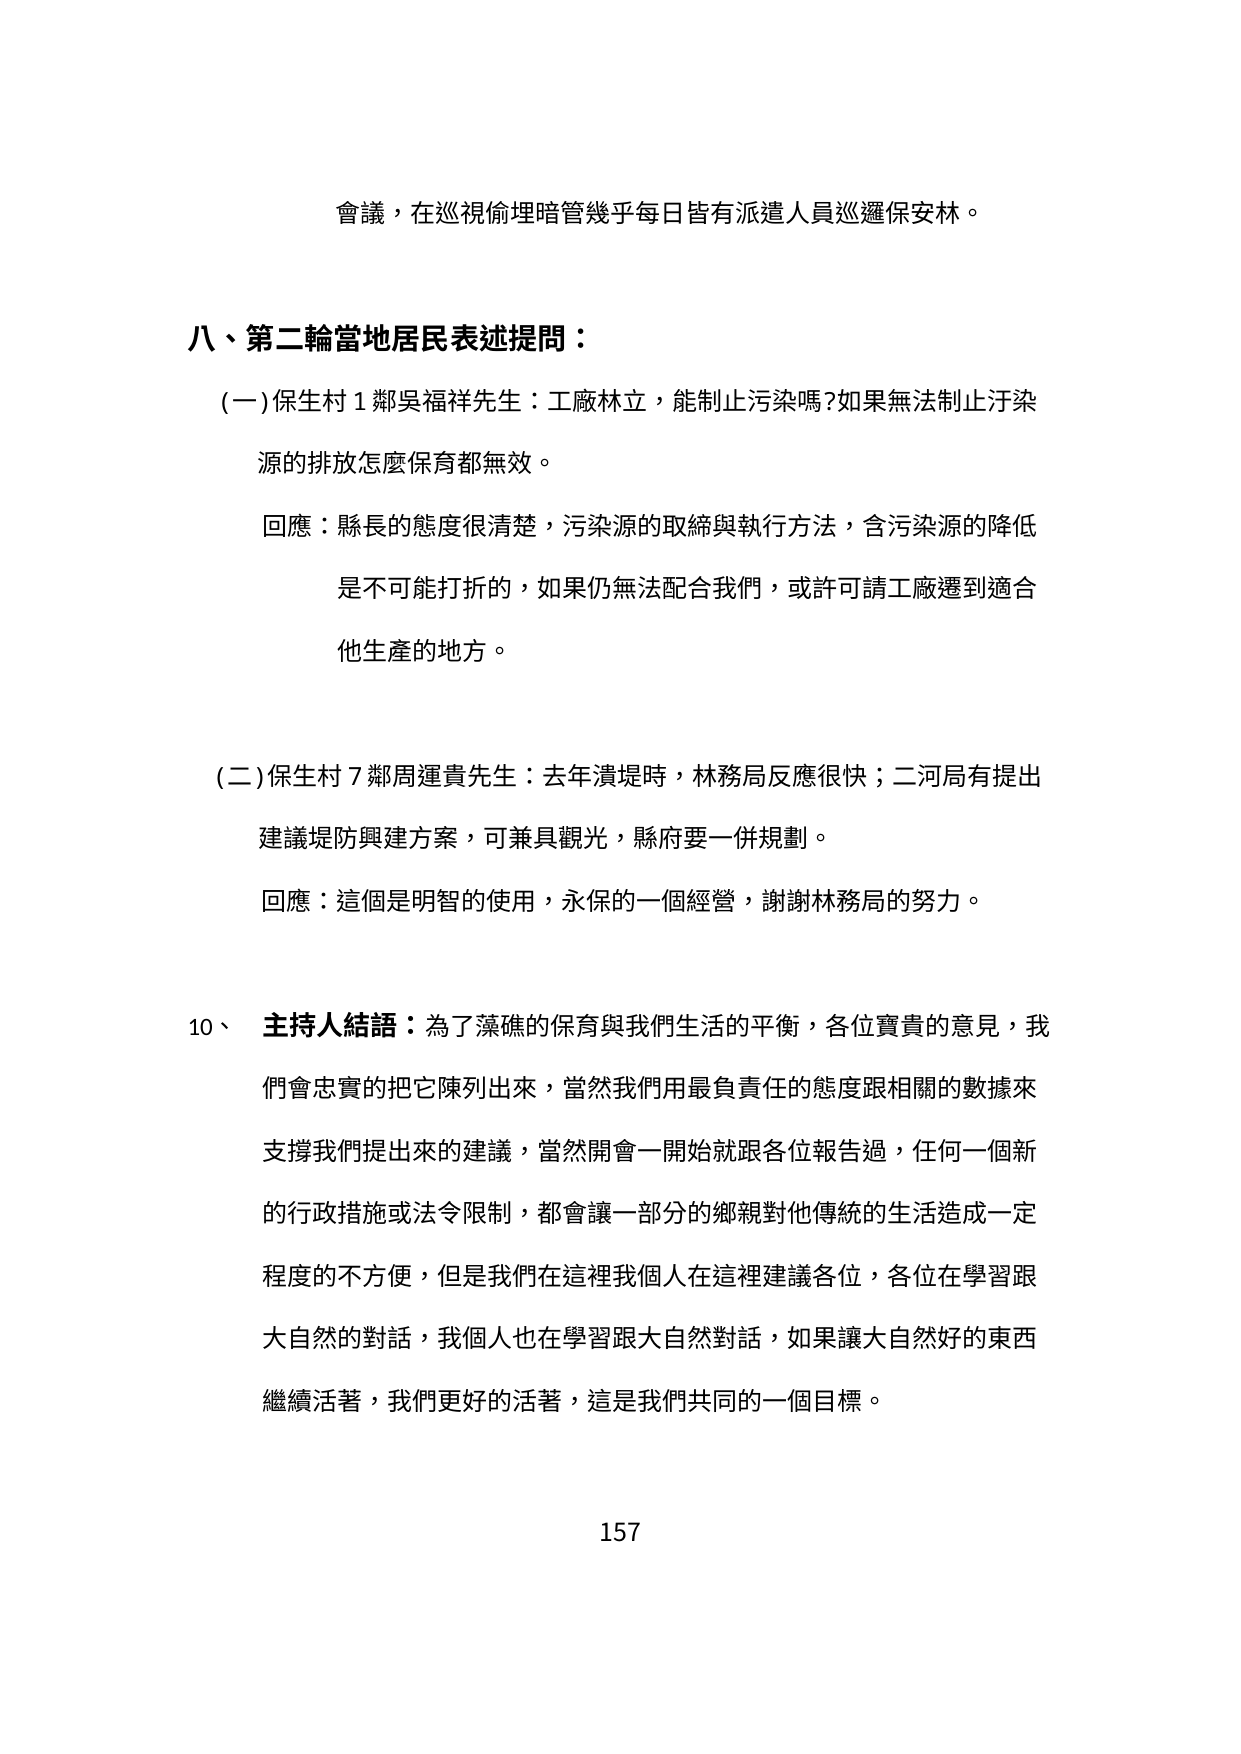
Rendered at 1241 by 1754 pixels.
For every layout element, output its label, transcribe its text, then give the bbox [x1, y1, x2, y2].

text 回應：縣長的態度很清楚，污染源的取締與執行方法，含污染源的降低是不可能打折的，如果仍無法配合我們，或許可請工廠遷到適合他生產的地方。 [262, 482, 1053, 670]
text 回應：這個是明智的使用，永保的一個經營，謝謝林務局的努力。 [261, 857, 1053, 920]
text (二)保生村7鄰周運貴先生：去年潰堤時，林務局反應很快；二河局有提出建議堤防興建方案，可兼具觀光，縣府要一併規劃。 [212, 732, 1053, 857]
text (一)保生村1鄰吳福祥先生：工廠林立，能制止污染嗎?如果無法制止汙染源的排放怎麼保育都無效。 [217, 357, 1053, 482]
text 八、第二輪當地居民表述提問： [187, 295, 1053, 357]
list 主持人結語：為了藻礁的保育與我們生活的平衡，各位寶貴的意見，我們會忠實的把它陳列出來，當然我們用最負責任的態度跟相關的數據來支撐我們提出來的建議，當然開會一開始就跟各位報告過，任何一個新的行政措施或法令限制，都會讓一部分的鄉親對他傳統的生活造成一定程度的不方便，但是我們在這裡我個人在這裡建議各位，各位在學習跟大自然的對話，我個人也在學習跟大自然對話，如果讓大自然好的東西繼續活著，我們更好的活著，這是我們共同的一個目標。 [187, 982, 1053, 1420]
text 會議，在巡視偷埋暗管幾乎每日皆有派遣人員巡邏保安林。 [187, 170, 1053, 232]
